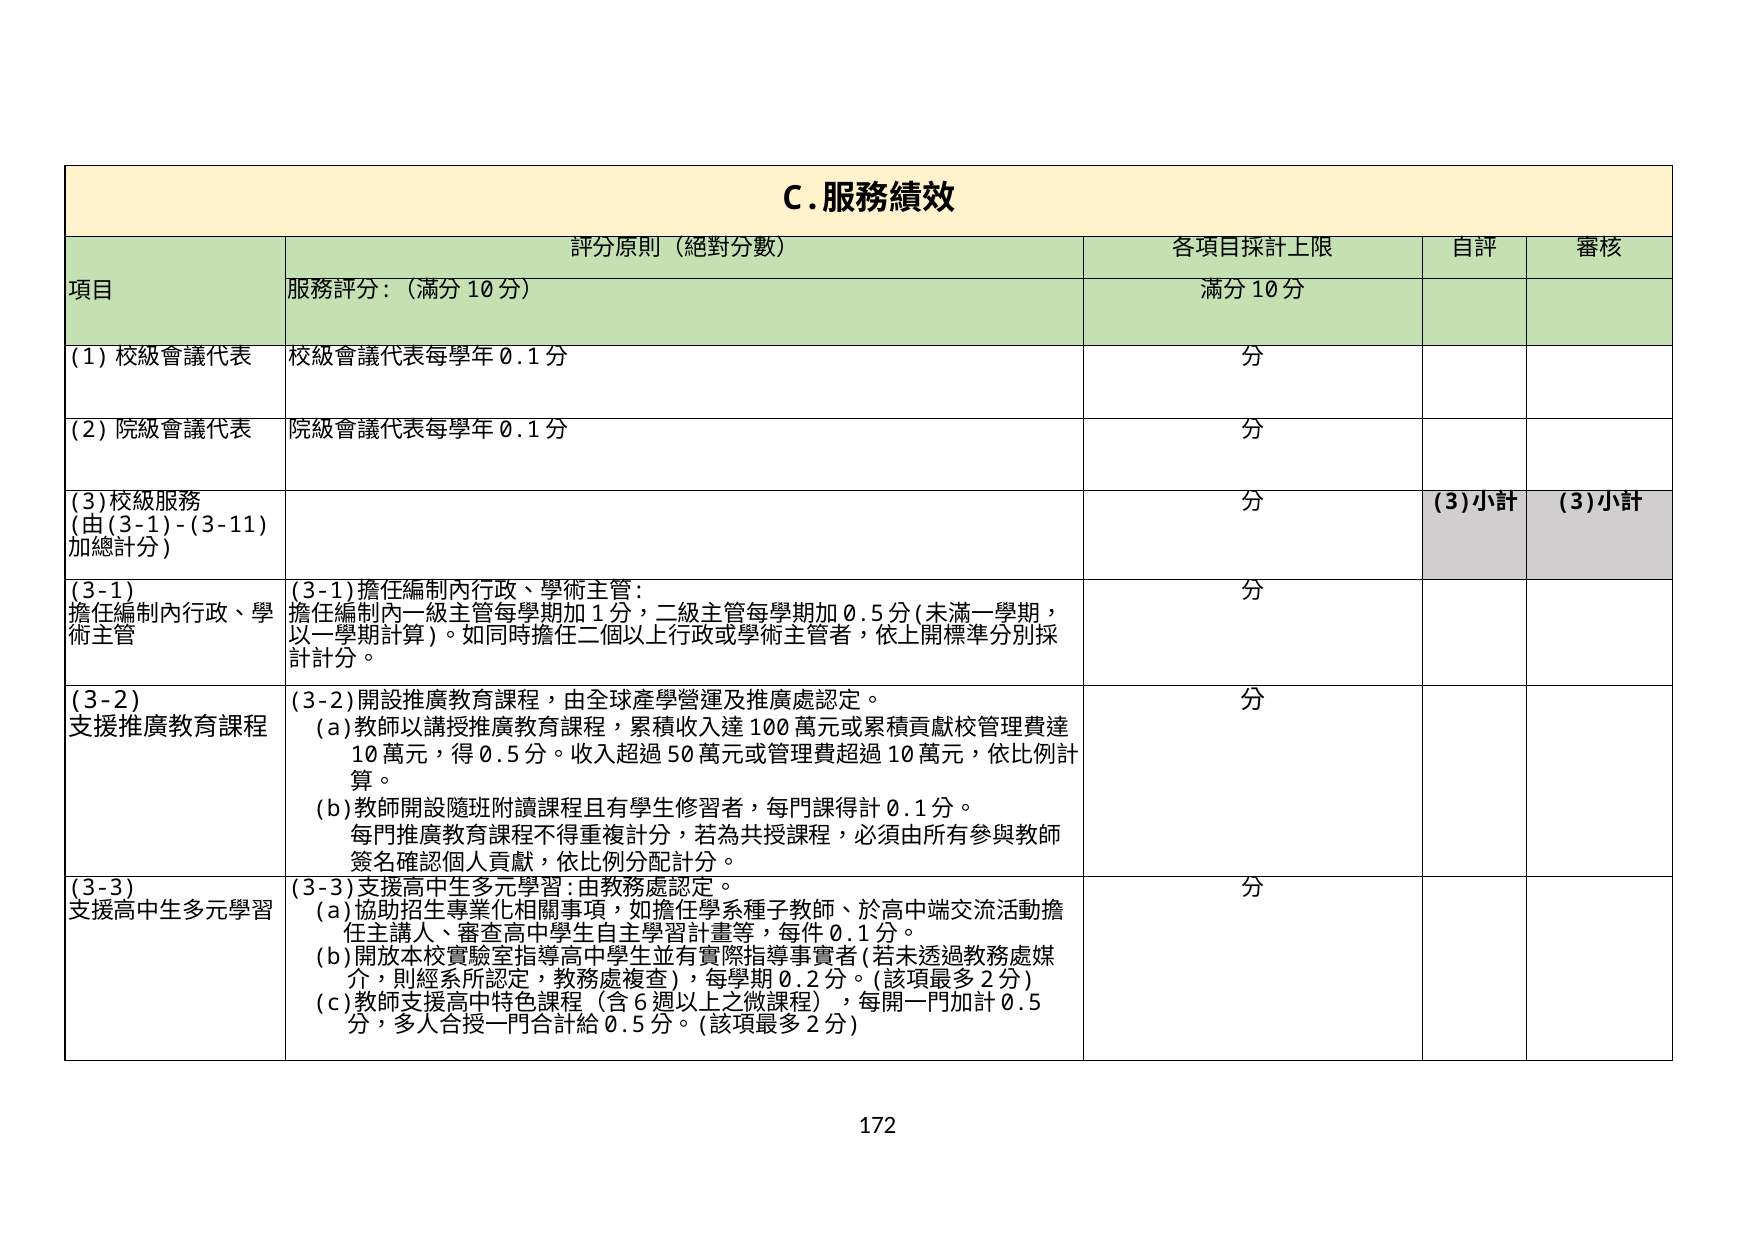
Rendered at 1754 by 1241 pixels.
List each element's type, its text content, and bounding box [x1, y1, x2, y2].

table_cell (3-1) 擔任編制內行政、學術主管 [66, 580, 285, 685]
table_cell 自評 [1423, 237, 1526, 278]
table_cell 服務評分:（滿分10分） [286, 279, 1083, 345]
table_cell 校級會議代表每學年0.1分 [286, 346, 1083, 418]
table_cell (3-3) 支援高中生多元學習 [66, 877, 285, 1060]
table_cell 項目 [66, 237, 285, 345]
table_cell 院級會議代表每學年0.1分 [286, 419, 1083, 490]
table_cell [1423, 580, 1526, 685]
table_cell 分 [1084, 346, 1422, 418]
table_cell [1423, 877, 1526, 1060]
table_cell (3-2)開設推廣教育課程，由全球產學營運及推廣處認定。 (a)教師以講授推廣教育課程，累積收入達100萬元或累積貢獻校管理費達10萬元，得0.5分。收入超過50萬元或管理費超過10萬元，依比例計算。 (b)教師開設隨班附讀課程且有學生修習者，每門課得計0.1分。 每門推廣教育課程不得重複計分，若為共授課程，必須由所有參與教師簽名確認個人貢獻，依比例分配計分。 [286, 686, 1083, 876]
table_cell (3)校級服務 (由(3-1)-(3-11)加總計分) [66, 491, 285, 579]
table_cell 各項目採計上限 [1084, 237, 1422, 278]
table_cell (1) 校級會議代表 [66, 346, 285, 418]
table_cell 分 [1084, 419, 1422, 490]
table_cell [1527, 279, 1672, 345]
table_cell [1527, 346, 1672, 418]
table_cell [1423, 686, 1526, 876]
table_cell 審核 [1527, 237, 1672, 278]
table_cell [1423, 279, 1526, 345]
table_cell 滿分10分 [1084, 279, 1422, 345]
table_cell [1527, 686, 1672, 876]
table_cell [1527, 877, 1672, 1060]
table_cell (2) 院級會議代表 [66, 419, 285, 490]
table_cell (3-1)擔任編制內行政、學術主管: 擔任編制內一級主管每學期加1分，二級主管每學期加0.5分(未滿一學期，以一學期計算)。如同時擔任二個以上行政或學術主管者，依上開標準分別採計計分。 [286, 580, 1083, 685]
table_cell 分 [1084, 877, 1422, 1060]
table_cell [286, 491, 1083, 579]
table_cell 分 [1084, 580, 1422, 685]
table_header C.服務績效 [66, 166, 1672, 236]
table_cell 評分原則（絕對分數） [286, 237, 1083, 278]
table_cell [1527, 580, 1672, 685]
table_cell [1527, 419, 1672, 490]
table_cell (3)小計 [1423, 491, 1526, 579]
table_cell [1423, 346, 1526, 418]
table_cell 分 [1084, 686, 1422, 876]
table_cell (3-2) 支援推廣教育課程 [66, 686, 285, 876]
table_cell (3)小計 [1527, 491, 1672, 579]
table_cell [1423, 419, 1526, 490]
table_cell 分 [1084, 491, 1422, 579]
table_cell (3-3)支援高中生多元學習:由教務處認定。 (a)協助招生專業化相關事項，如擔任學系種子教師、於高中端交流活動擔任主講人、審查高中學生自主學習計畫等，每件0.1分。 (b)開放本校實驗室指導高中學生並有實際指導事實者(若未透過教務處媒介，則經系所認定，教務處複查)，每學期0.2分。(該項最多2分) (c)教師支援高中特色課程（含6週以上之微課程），每開一門加計0.5分，多人合授一門合計給0.5分。(該項最多2分) [286, 877, 1083, 1060]
